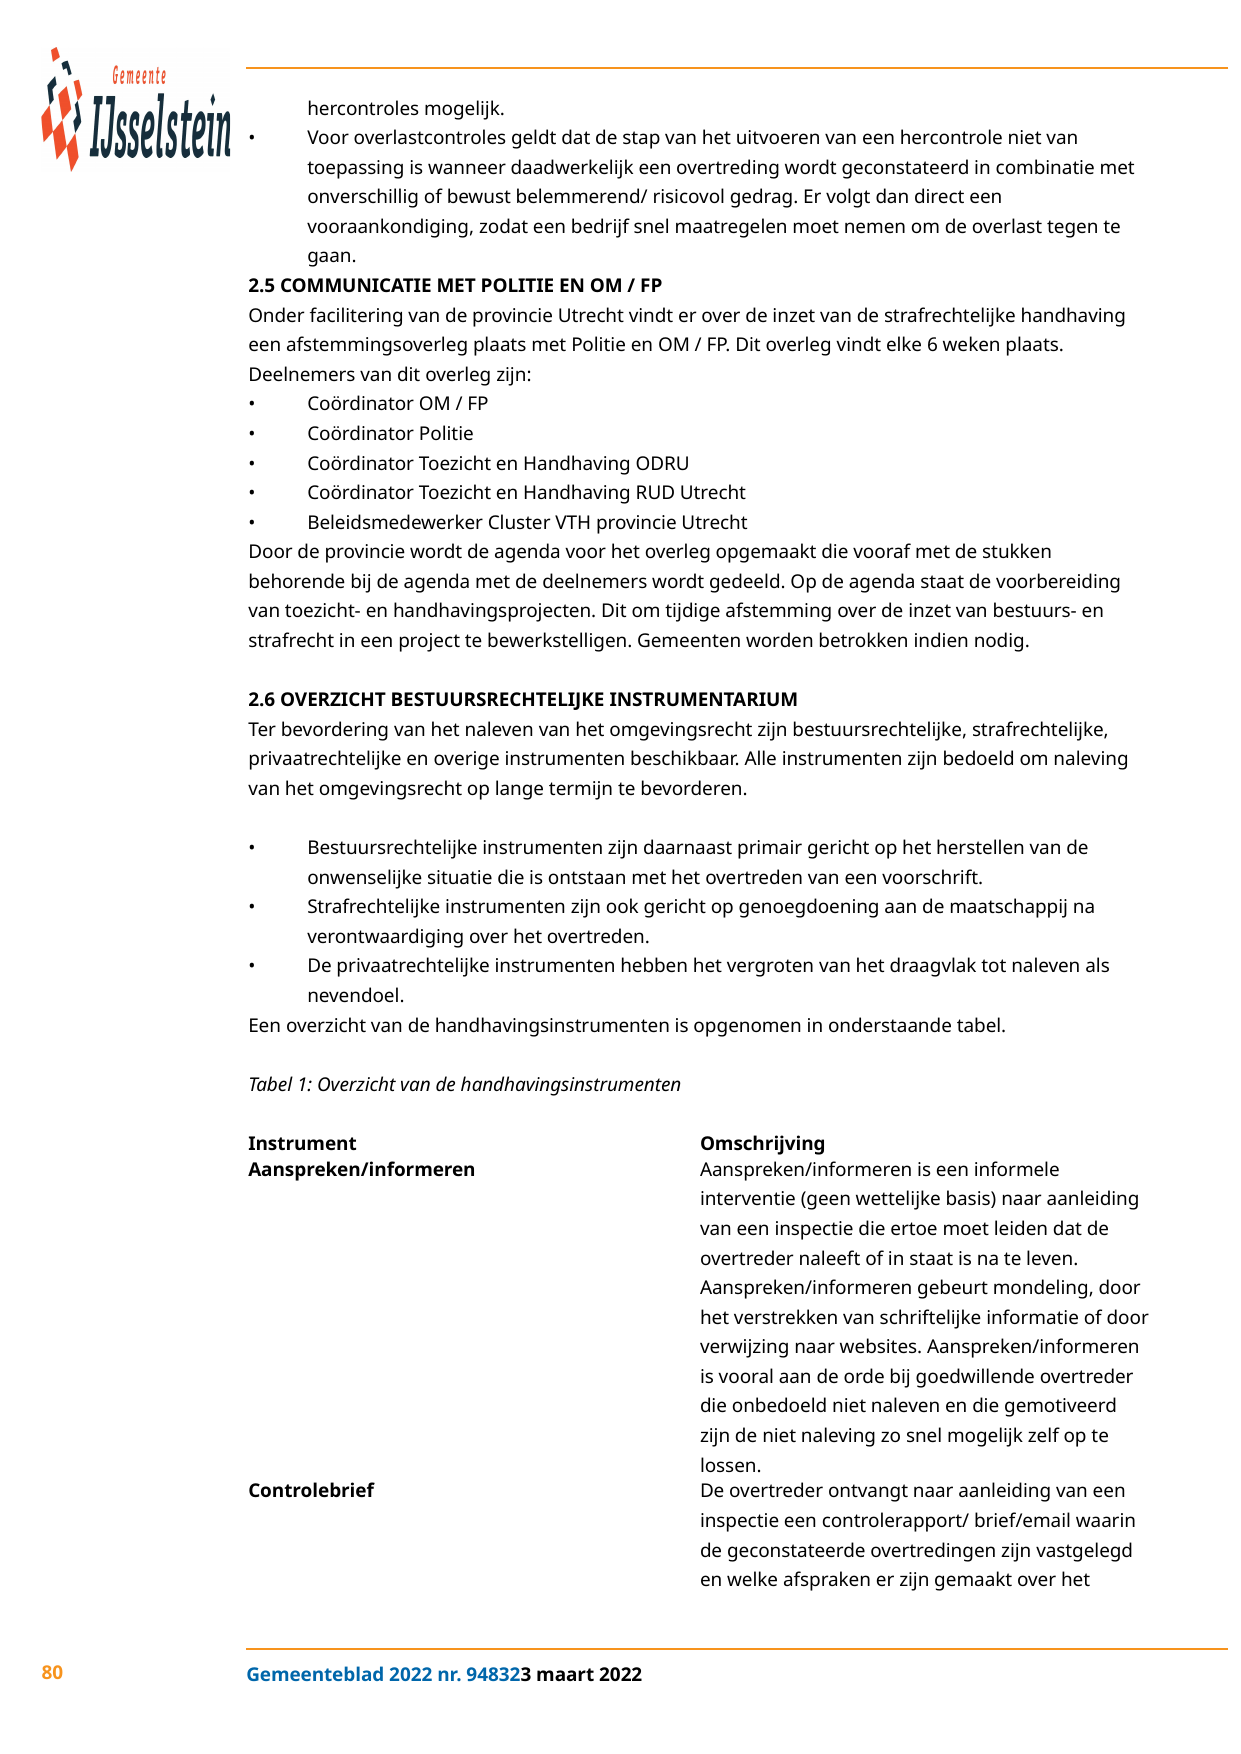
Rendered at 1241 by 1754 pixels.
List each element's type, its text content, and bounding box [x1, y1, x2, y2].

text 2.5 COMMUNICATIE MET POLITIE EN OM / FP [248, 272, 1152, 298]
list Coördinator OM / FP [248, 391, 1152, 416]
list Strafrechtelijke instrumenten zijn ook gericht op genoegdoening aan de maatschappij na verontwaardiging over het overtreden. [248, 893, 1152, 949]
text Ter bevordering van het naleven van het omgevingsrecht zijn bestuursrechtelijke, strafrechtelijke, privaatrechtelijke en overige instrumenten beschikbaar. Alle instrumenten zijn bedoeld om naleving van het omgevingsrecht op lange termijn te bevorderen. [248, 716, 1152, 801]
list Coördinator Toezicht en Handhaving RUD Utrecht [248, 479, 1152, 505]
table_cell De overtreder ontvangt naar aanleiding van een inspectie een controlerapport/ brief/email waarin de geconstateerde overtredingen zijn vastgelegd en welke afspraken er zijn gemaakt over het [700, 1478, 1152, 1592]
list Voor overlastcontroles geldt dat de stap van het uitvoeren van een hercontrole niet van toepassing is wanneer daadwerkelijk een overtreding wordt geconstateerd in combinatie met onverschillig of bewust belemmerend/ risicovol gedrag. Er volgt dan direct een vooraankondiging, zodat een bedrijf snel maatregelen moet nemen om de overlast tegen te gaan. [248, 124, 1152, 268]
table_cell Controlebrief [248, 1478, 700, 1592]
list Coördinator Politie [248, 420, 1152, 446]
list Beleidsmedewerker Cluster VTH provincie Utrecht [248, 509, 1152, 535]
list hercontroles mogelijk. [248, 95, 1152, 121]
table_header Omschrijving [700, 1130, 1152, 1156]
table_header Instrument [248, 1130, 700, 1156]
list Bestuursrechtelijke instrumenten zijn daarnaast primair gericht op het herstellen van de onwenselijke situatie die is ontstaan met het overtreden van een voorschrift. [248, 834, 1152, 890]
picture [41, 47, 231, 172]
text 2.6 OVERZICHT BESTUURSRECHTELIJKE INSTRUMENTARIUM [248, 686, 1152, 712]
list Coördinator Toezicht en Handhaving ODRU [248, 450, 1152, 476]
text Onder facilitering van de provincie Utrecht vindt er over de inzet van de strafrechtelijke handhaving een afstemmingsoverleg plaats met Politie en OM / FP. Dit overleg vindt elke 6 weken plaats. Deelnemers van dit overleg zijn: [248, 302, 1152, 387]
text Tabel 1: Overzicht van de handhavingsinstrumenten [248, 1071, 1152, 1097]
text Een overzicht van de handhavingsinstrumenten is opgenomen in onderstaande tabel. [248, 1012, 1152, 1038]
table_cell Aanspreken/informeren is een informele interventie (geen wettelijke basis) naar aanleiding van een inspectie die ertoe moet leiden dat de overtreder naleeft of in staat is na te leven. Aanspreken/informeren gebeurt mondeling, door het verstrekken van schriftelijke informatie of door verwijzing naar websites. Aanspreken/informeren is vooral aan de orde bij goedwillende overtreder die onbedoeld niet naleven en die gemotiveerd zijn de niet naleving zo snel mogelijk zelf op te lossen. [700, 1156, 1152, 1478]
text Door de provincie wordt de agenda voor het overleg opgemaakt die vooraf met de stukken behorende bij de agenda met de deelnemers wordt gedeeld. Op de agenda staat de voorbereiding van toezicht- en handhavingsprojecten. Dit om tijdige afstemming over de inzet van bestuurs- en strafrecht in een project te bewerkstelligen. Gemeenten worden betrokken indien nodig. [248, 538, 1152, 653]
table_cell Aanspreken/informeren [248, 1156, 700, 1478]
list De privaatrechtelijke instrumenten hebben het vergroten van het draagvlak tot naleven als nevendoel. [248, 953, 1152, 1008]
